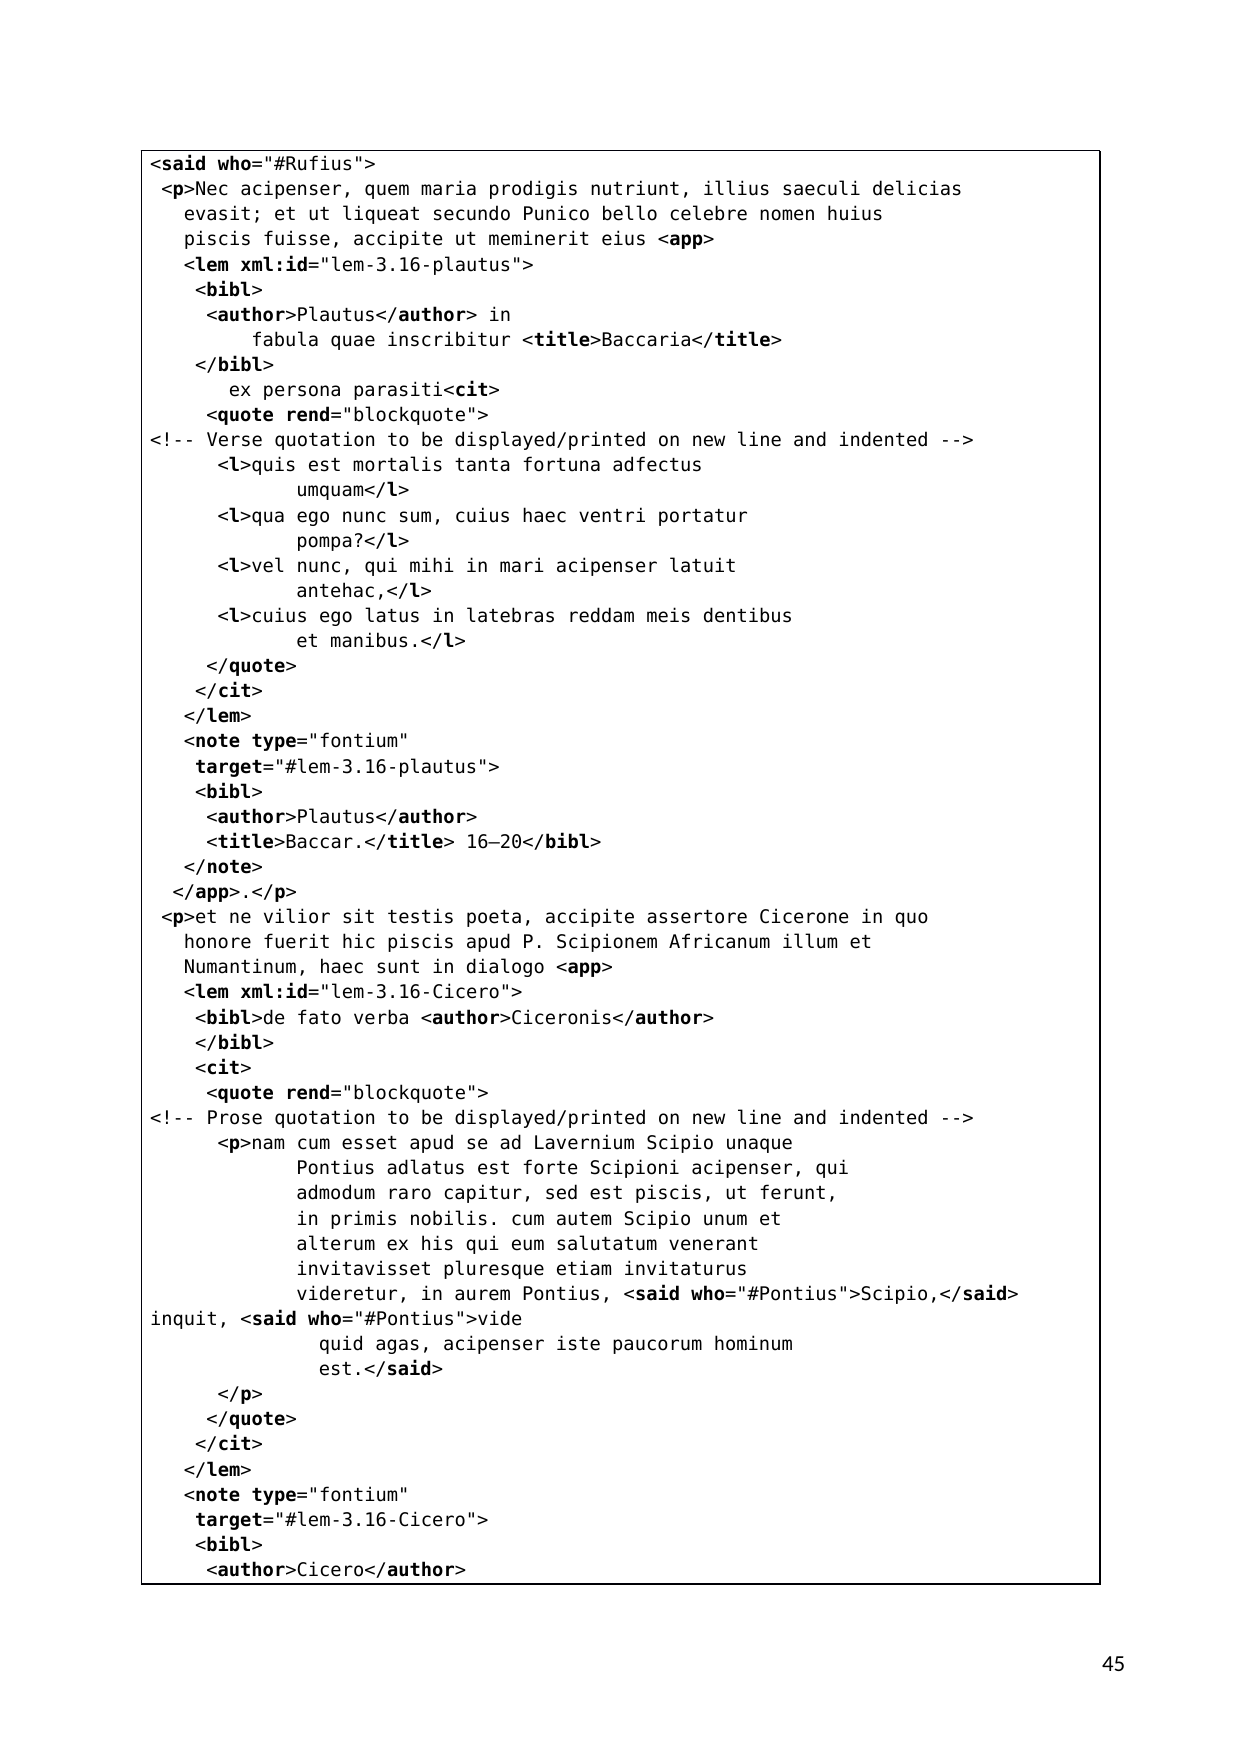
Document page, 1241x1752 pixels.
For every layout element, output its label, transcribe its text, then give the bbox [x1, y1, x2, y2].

text <said who="#Rufius"> <p>Nec acipenser, quem maria prodigis nutriunt, illius saeculi delicias evasit; et ut liqueat secundo Punico bello celebre nomen huius piscis fuisse, accipite ut meminerit eius <app> <lem xml:id="lem-3.16-plautus"> <bibl> <author>Plautus</author> in fabula quae inscribitur <title>Baccaria</title> </bibl> ex persona parasiti<cit> <quote rend="blockquote"> <!-- Verse quotation to be displayed/printed on new line and indented --> <l>quis est mortalis tanta fortuna adfectus umquam</l> <l>qua ego nunc sum, cuius haec ventri portatur pompa?</l> <l>vel nunc, qui mihi in mari acipenser latuit antehac,</l> <l>cuius ego latus in latebras reddam meis dentibus et manibus.</l> </quote> </cit> </lem> <note type="fontium" target="#lem-3.16-plautus"> <bibl> <author>Plautus</author> <title>Baccar.</title> 16–20</bibl> </note> </app>.</p> <p>et ne vilior sit testis poeta, accipite assertore Cicerone in quo honore fuerit hic piscis apud P. Scipionem Africanum illum et Numantinum, haec sunt in dialogo <app> <lem xml:id="lem-3.16-Cicero"> <bibl>de fato verba <author>Ciceronis</author> </bibl> <cit> <quote rend="blockquote"> <!-- Prose quotation to be displayed/printed on new line and indented --> <p>nam cum esset apud se ad Lavernium Scipio unaque Pontius adlatus est forte Scipioni acipenser, qui admodum raro capitur, sed est piscis, ut ferunt, in primis nobilis. cum autem Scipio unum et alterum ex his qui eum salutatum venerant invitavisset pluresque etiam invitaturus videretur, in aurem Pontius, <said who="#Pontius">Scipio,</said> inquit, <said who="#Pontius">vide quid agas, acipenser iste paucorum hominum est.</said> </p> </quote> </cit> </lem> <note type="fontium" target="#lem-3.16-Cicero"> <bibl> <author>Cicero</author> [142, 151, 1099, 1583]
